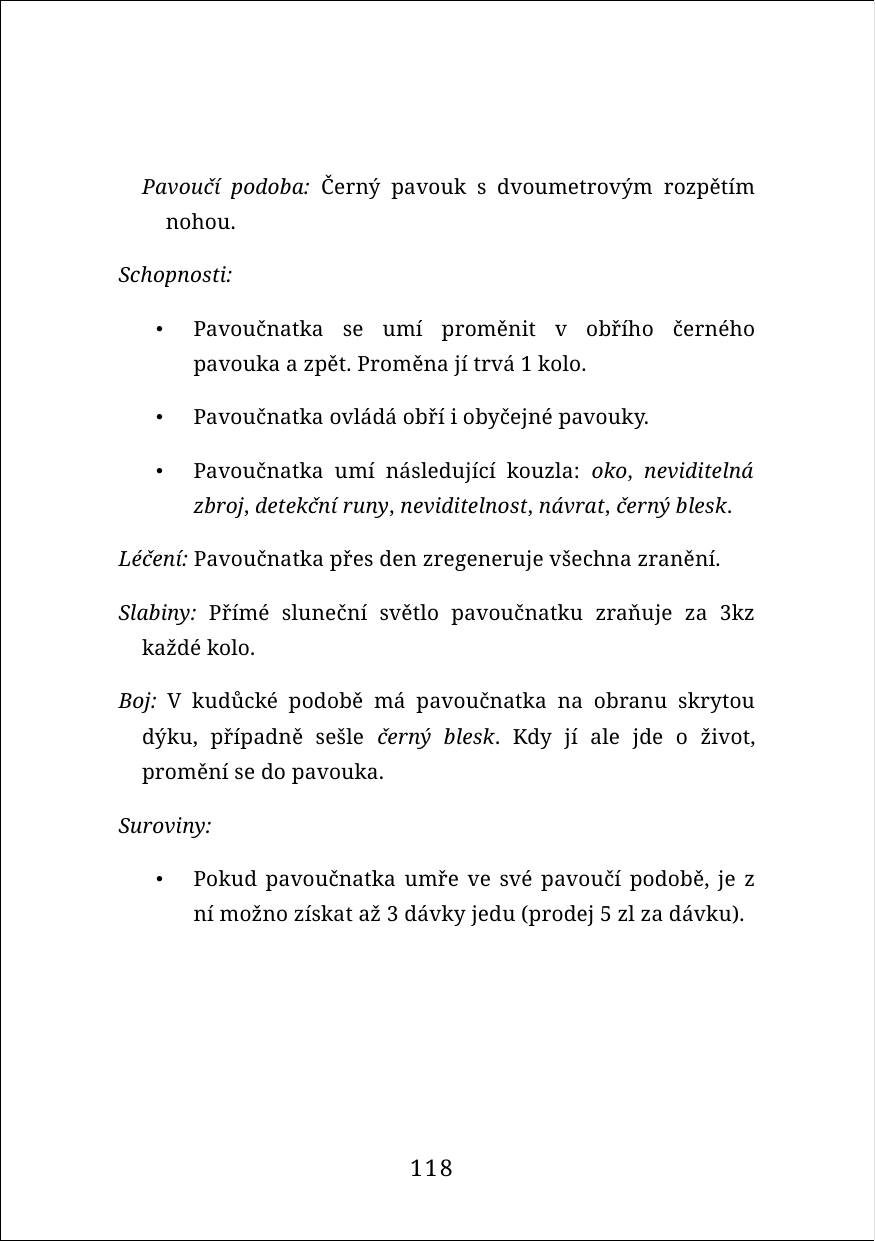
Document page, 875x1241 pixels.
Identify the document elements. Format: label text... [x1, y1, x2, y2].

text Pavoučí podoba: Černý pavouk s dvoumetrovým rozpětím nohou. [142, 172, 756, 236]
list Pavoučnatka umí následující kouzla: oko, neviditelná zbroj, detekční runy, neviditelnost, návrat, černý blesk. [156, 456, 756, 520]
list Pavoučnatka se umí proměnit v obřího černého pavouka a zpět. Proměna jí trvá 1 kolo. [156, 314, 756, 378]
text Schopnosti: [118, 261, 756, 289]
text Léčení: Pavoučnatka přes den zregeneruje všechna zranění. [118, 544, 756, 573]
list Pavoučnatka ovládá obří i obyčejné pavouky. [156, 402, 756, 431]
text Slabiny: Přímé sluneční světlo pavoučnatku zraňuje za 3kz každé kolo. [118, 598, 756, 662]
text Suroviny: [118, 811, 756, 839]
text Boj: V kudůcké podobě má pavoučnatka na obranu skrytou dýku, případně sešle černý blesk. Kdy jí ale jde o život, promění se do pavouka. [118, 686, 756, 786]
list Pokud pavoučnatka umře ve své pavoučí podobě, je z ní možno získat až 3 dávky jedu (prodej 5 zl za dávku). [156, 864, 756, 928]
